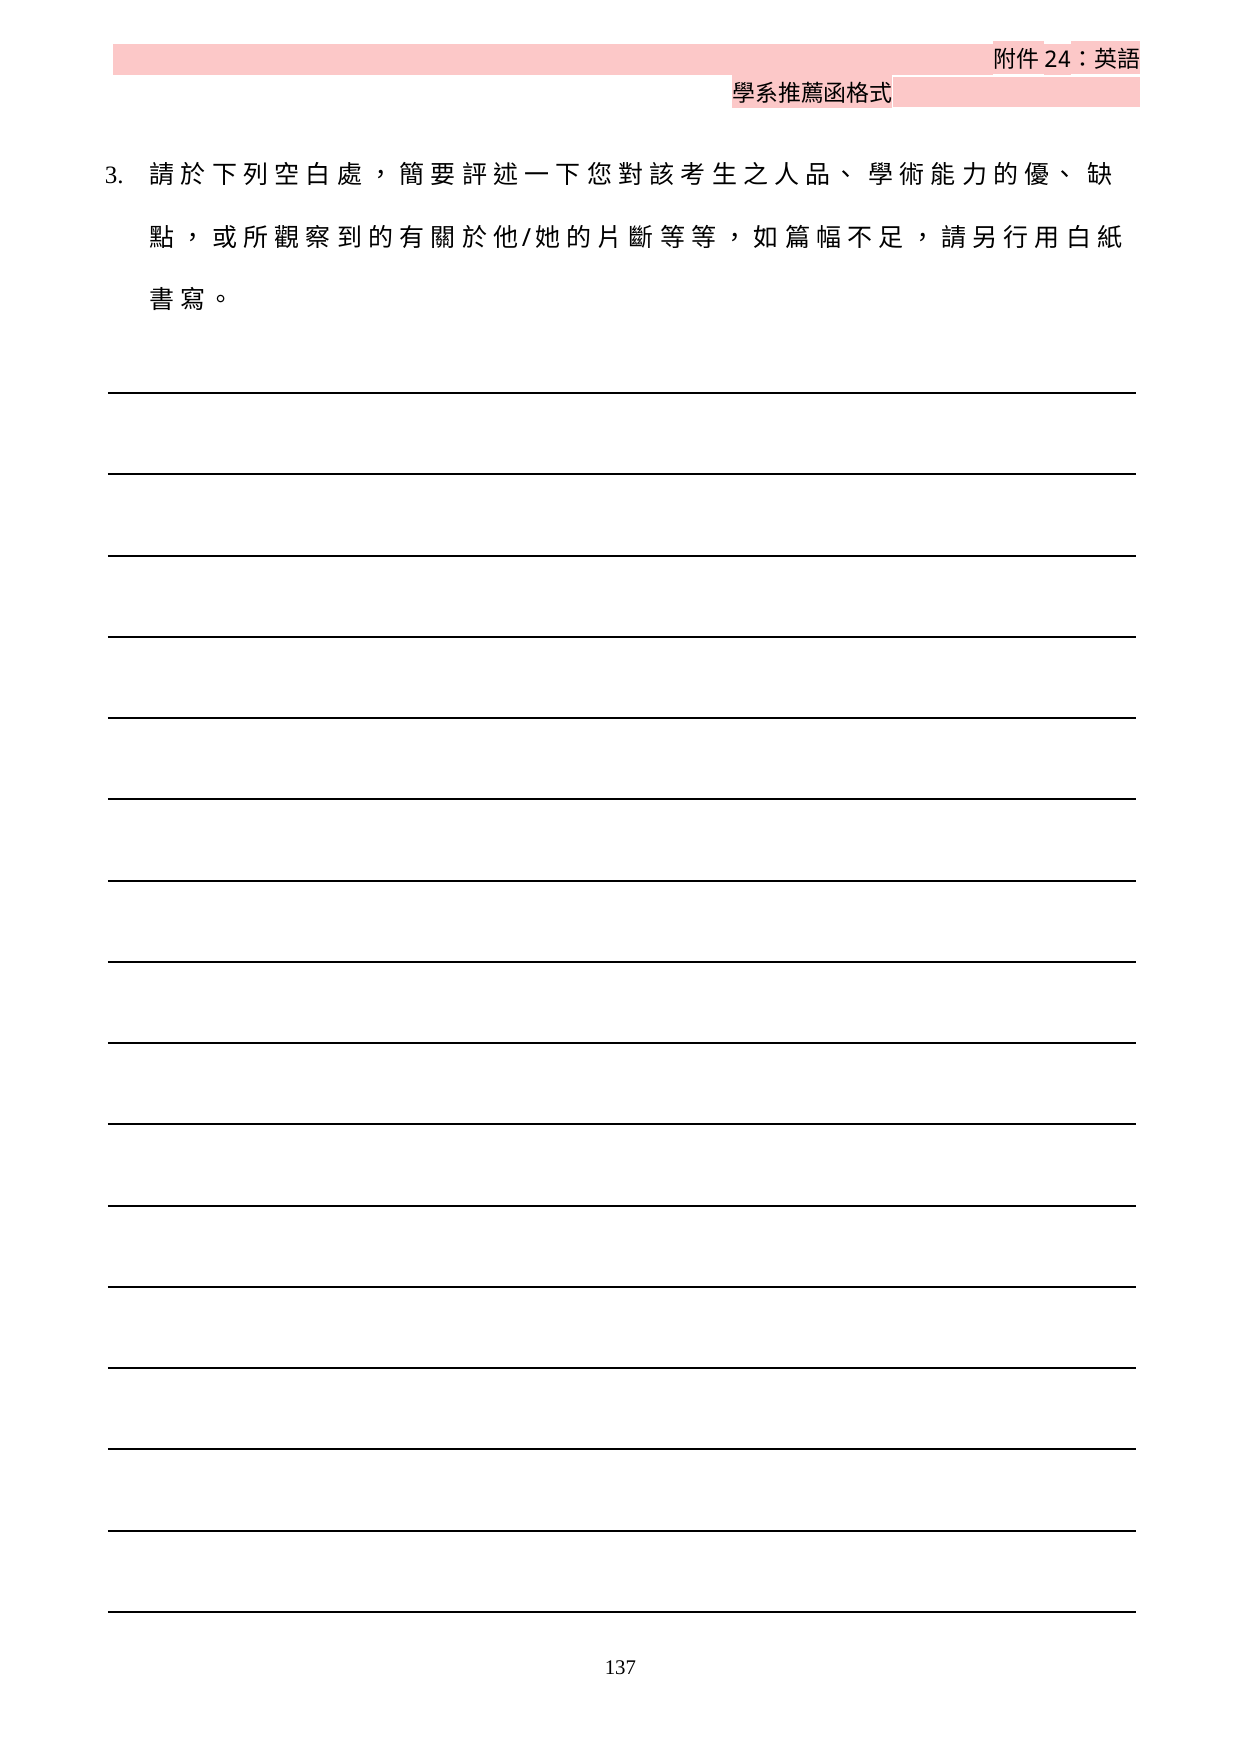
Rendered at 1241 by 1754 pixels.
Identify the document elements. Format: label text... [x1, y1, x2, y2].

list 請於下列空白處，簡要評述一下您對該考生之人品、學術能力的優、缺點，或所觀察到的有關於他/她的片斷等等，如篇幅不足，請另行用白紙書寫。 [104, 131, 1136, 319]
